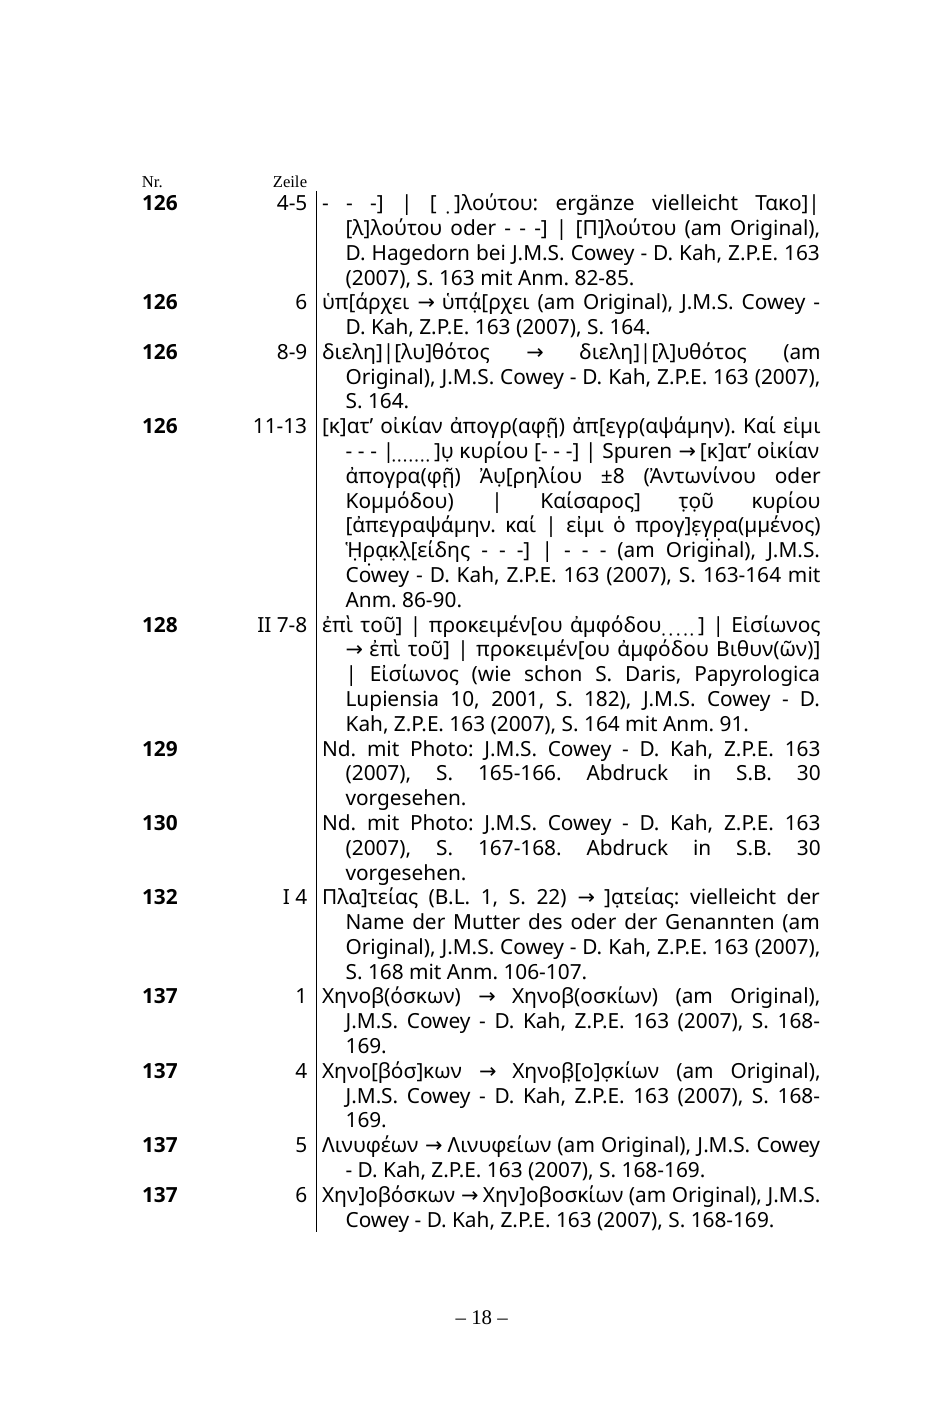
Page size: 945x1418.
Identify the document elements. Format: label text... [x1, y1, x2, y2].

table_cell [κ]ατʼ οἰκίαν ἀπογρ(αφῇ) ἀπ[εγρ(αψάμην). Καί εἰμι - - - | ̣ ̣ ̣ ̣ ̣ ̣ ̣]υ̣ κυρίου [- - -] | Spuren → [κ]ατʼ οἰκίαν ἀπογρα(φῇ) Ἀυ̣[ρηλίου ±8 (Ἀντωνίνου oder Κομμόδου) | Καίσαρος] τ̣ο̣ῦ κυρίου [ἀπεγραψάμην. καί | εἰμι ὁ προγ]ε̣γ̣ρ̣α(μμένος) Ἡ̣ρ̣α̣κ̣λ̣[είδης - - -] | - - - (am Original), J.M.S. Cowey - D. Kah, Z.P.E. 163 (2007), S. 163-164 mit Anm. 86-90. [317, 414, 827, 612]
table_cell Nd. mit Photo: J.M.S. Cowey - D. Kah, Z.P.E. 163 (2007), S. 165-166. Abdruck in S.B. 30 vorgesehen. [317, 736, 827, 811]
table_cell 8-9 [224, 340, 316, 414]
table_cell 4 [224, 1059, 316, 1133]
table_cell 132 [136, 885, 224, 984]
table_cell 126 [136, 414, 224, 612]
table_cell ἐπὶ τοῦ] | προκειμέν[ου ἀμφόδου ̣ ̣ ̣ ̣ ̣] | Εἰσίωνος → ἐπὶ τοῦ] | προκειμέν[ου ἀμφόδου Βιθυν(ῶν)] | Εἰσίωνος (wie schon S. Daris, Papyrologica Lupiensia 10, 2001, S. 182), J.M.S. Cowey - D. Kah, Z.P.E. 163 (2007), S. 164 mit Anm. 91. [317, 612, 827, 736]
table_cell διελη]|[λυ]θότος → διελη]|[λ]υθότος (am Original), J.M.S. Cowey - D. Kah, Z.P.E. 163 (2007), S. 164. [317, 340, 827, 414]
table_cell Πλα]τείας (B.L. 1, S. 22) → ]α̣τείας: vielleicht der Name der Mutter des oder der Genannten (am Original), J.M.S. Cowey - D. Kah, Z.P.E. 163 (2007), S. 168 mit Anm. 106-107. [317, 885, 827, 984]
table_cell 1 [224, 984, 316, 1058]
table_cell 130 [136, 811, 224, 885]
table_cell [224, 811, 316, 885]
table_cell 137 [136, 984, 224, 1058]
table_cell 128 [136, 612, 224, 736]
table_cell Χηνοβ(όσκων) → Χηνοβ(οσκίων) (am Original), J.M.S. Cowey - D. Kah, Z.P.E. 163 (2007), S. 168-169. [317, 984, 827, 1058]
table_cell 126 [136, 340, 224, 414]
table_cell 6 [224, 1183, 316, 1232]
table_cell Χην]οβόσκων → Χην]οβοσκίων (am Original), J.M.S. Cowey - D. Kah, Z.P.E. 163 (2007), S. 168-169. [317, 1183, 827, 1232]
table_cell 137 [136, 1183, 224, 1232]
table_cell 5 [224, 1133, 316, 1182]
table_cell ὑπ[άρχει → ὑπά̣[ρχει (am Original), J.M.S. Cowey - D. Kah, Z.P.E. 163 (2007), S. 164. [317, 290, 827, 339]
table_cell 126 [136, 191, 224, 290]
table_cell 6 [224, 290, 316, 339]
table_cell 4-5 [224, 191, 316, 290]
table_cell - - -] | [ ̣]λούτου: ergänze vielleicht Τακο]|[λ]λούτου oder - - -] | [Π]λούτου (am Original), D. Hagedorn bei J.M.S. Cowey - D. Kah, Z.P.E. 163 (2007), S. 163 mit Anm. 82-85. [317, 191, 827, 290]
table_cell Nd. mit Photo: J.M.S. Cowey - D. Kah, Z.P.E. 163 (2007), S. 167-168. Abdruck in S.B. 30 vorgesehen. [317, 811, 827, 885]
table_cell I 4 [224, 885, 316, 984]
table_cell [224, 736, 316, 811]
table_cell Χηνο[βόσ]κων → Χηνοβ̣[ο]σ̣κίων (am Original), J.M.S. Cowey - D. Kah, Z.P.E. 163 (2007), S. 168-169. [317, 1059, 827, 1133]
table_cell Λινυφέων → Λινυφείων (am Original), J.M.S. Cowey - D. Kah, Z.P.E. 163 (2007), S. 168-169. [317, 1133, 827, 1182]
table_cell 11-13 [224, 414, 316, 612]
table_cell 137 [136, 1059, 224, 1133]
table_cell II 7-8 [224, 612, 316, 736]
table_cell 126 [136, 290, 224, 339]
table_cell 137 [136, 1133, 224, 1182]
table_cell 129 [136, 736, 224, 811]
